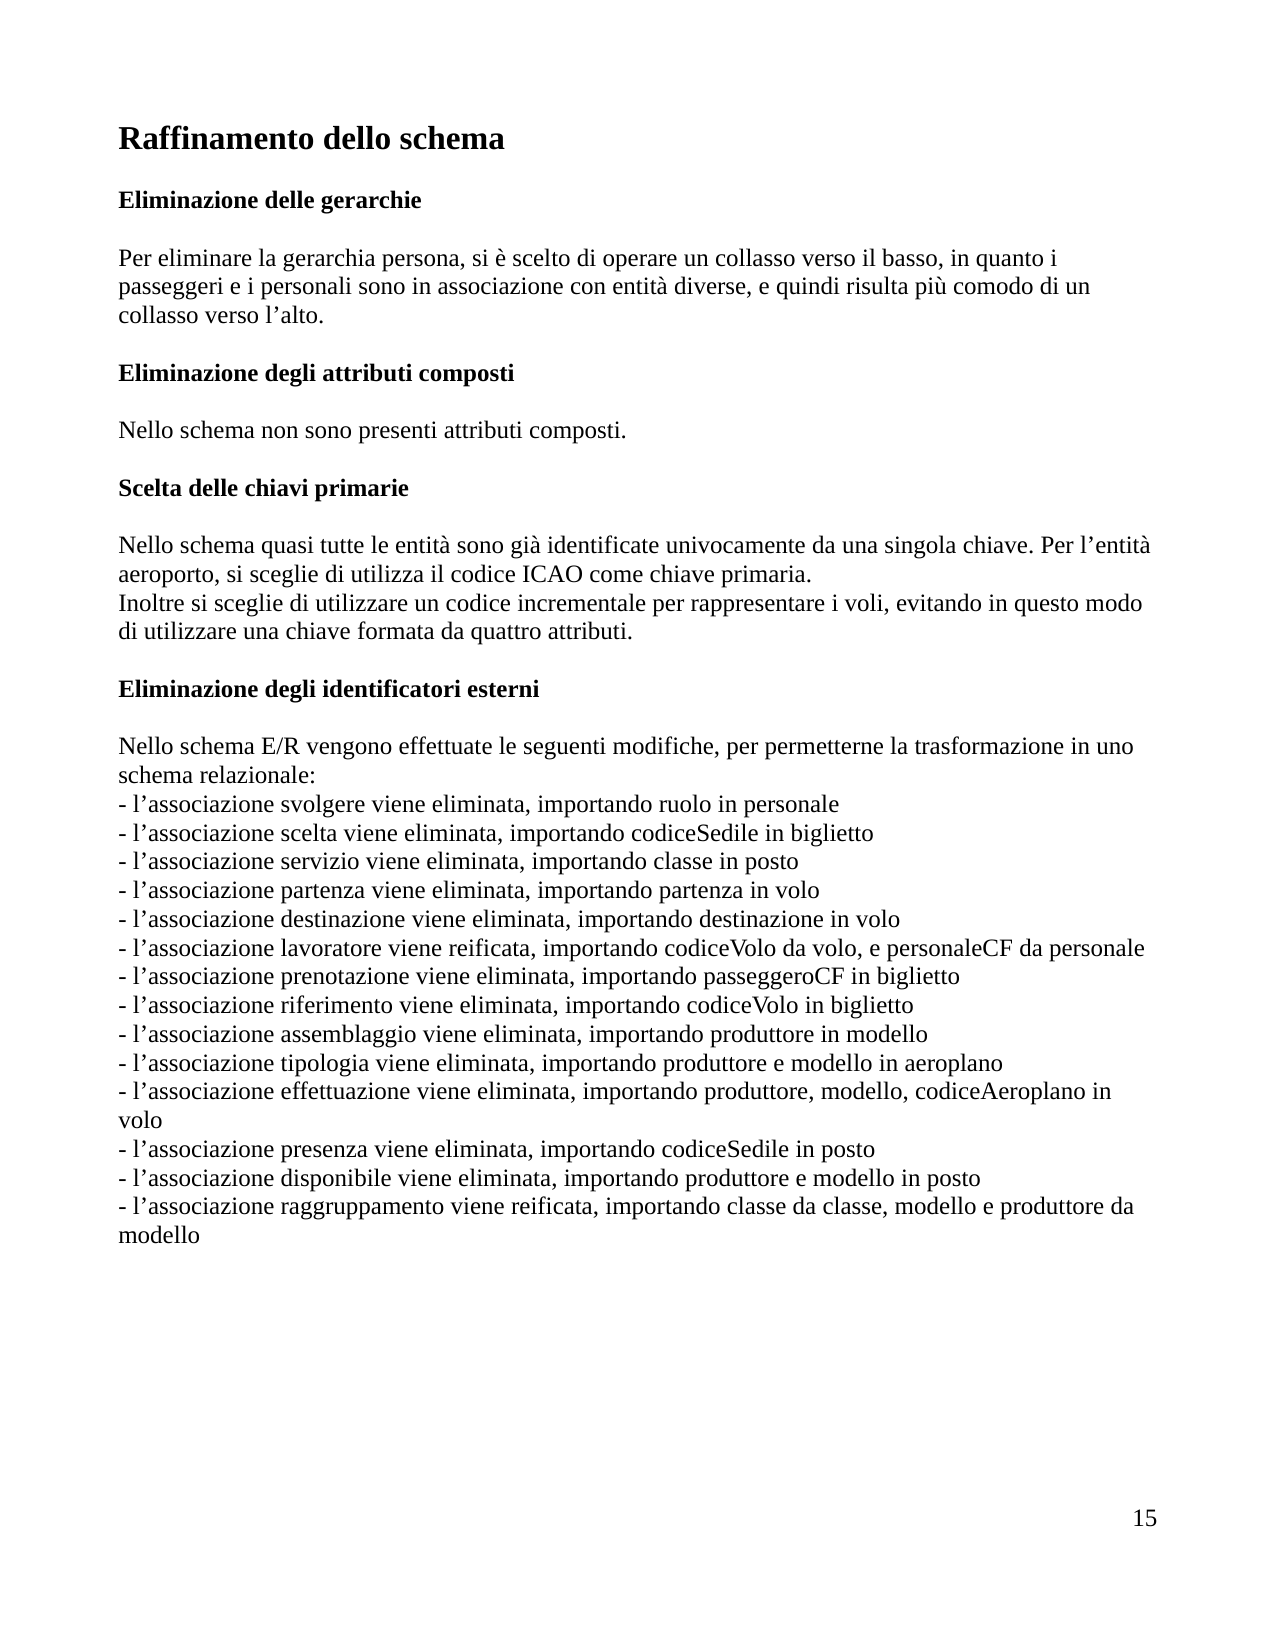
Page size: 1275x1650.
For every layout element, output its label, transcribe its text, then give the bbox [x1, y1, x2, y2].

text Per eliminare la gerarchia persona, si è scelto di operare un collasso verso il basso, in quanto i passeggeri e i personali sono in associazione con entità diverse, e quindi risulta più comodo di un collasso verso l’alto. [118, 243, 1157, 329]
text - l’associazione assemblaggio viene eliminata, importando produttore in modello [118, 1019, 1157, 1048]
text - l’associazione prenotazione viene eliminata, importando passeggeroCF in biglietto [118, 961, 1157, 990]
text Inoltre si sceglie di utilizzare un codice incrementale per rappresentare i voli, evitando in questo modo di utilizzare una chiave formata da quattro attributi. [118, 588, 1157, 645]
text Nello schema quasi tutte le entità sono già identificate univocamente da una singola chiave. Per l’entità aeroporto, si sceglie di utilizza il codice ICAO come chiave primaria. [118, 530, 1157, 588]
text Eliminazione degli identificatori esterni [118, 674, 1157, 703]
text Scelta delle chiavi primarie [118, 473, 1157, 501]
text Nello schema non sono presenti attributi composti. [118, 415, 1157, 444]
text - l’associazione svolgere viene eliminata, importando ruolo in personale [118, 789, 1157, 818]
text - l’associazione riferimento viene eliminata, importando codiceVolo in biglietto [118, 990, 1157, 1019]
text - l’associazione disponibile viene eliminata, importando produttore e modello in posto [118, 1163, 1157, 1191]
text - l’associazione effettuazione viene eliminata, importando produttore, modello, codiceAeroplano in volo [118, 1076, 1157, 1134]
text - l’associazione partenza viene eliminata, importando partenza in volo [118, 875, 1157, 904]
text Eliminazione delle gerarchie [118, 185, 1157, 214]
text - l’associazione destinazione viene eliminata, importando destinazione in volo [118, 904, 1157, 933]
text - l’associazione raggruppamento viene reificata, importando classe da classe, modello e produttore da modello [118, 1191, 1157, 1249]
text - l’associazione tipologia viene eliminata, importando produttore e modello in aeroplano [118, 1048, 1157, 1076]
text - l’associazione lavoratore viene reificata, importando codiceVolo da volo, e personaleCF da personale [118, 933, 1157, 961]
text Nello schema E/R vengono effettuate le seguenti modifiche, per permetterne la trasformazione in uno schema relazionale: [118, 731, 1157, 789]
text - l’associazione scelta viene eliminata, importando codiceSedile in biglietto [118, 818, 1157, 846]
text Raffinamento dello schema [118, 118, 1157, 156]
text - l’associazione presenza viene eliminata, importando codiceSedile in posto [118, 1134, 1157, 1163]
text - l’associazione servizio viene eliminata, importando classe in posto [118, 846, 1157, 875]
text Eliminazione degli attributi composti [118, 358, 1157, 386]
